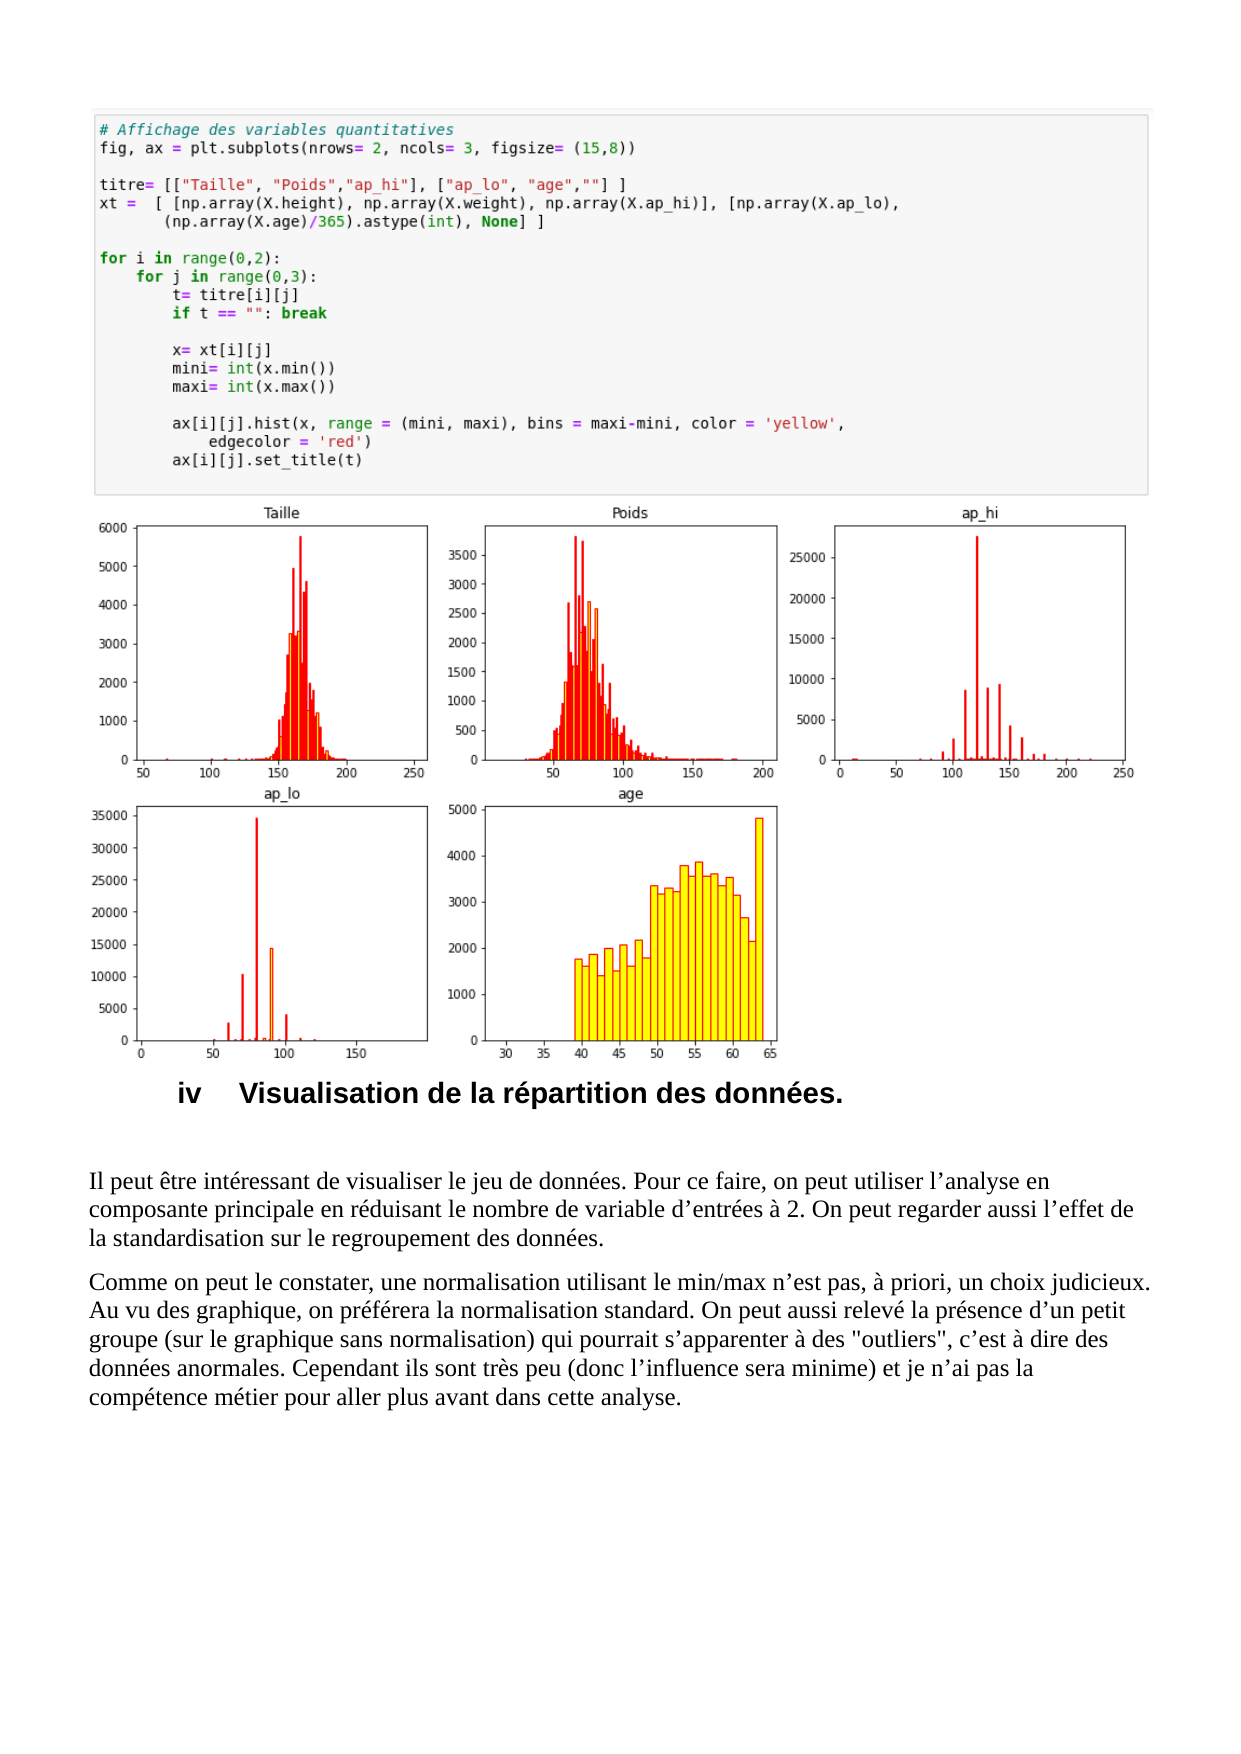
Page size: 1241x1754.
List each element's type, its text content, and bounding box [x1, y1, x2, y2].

text Il peut être intéressant de visualiser le jeu de données. Pour ce faire, on peut utiliser l’analyse en composante principale en réduisant le nombre de variable d’entrées à 2. On peut regarder aussi l’effet de la standardisation sur le regroupement des données. [88, 1166, 1152, 1252]
picture [88, 108, 1154, 1077]
subtitle Visualisation de la répartition des données. [88, 1077, 1152, 1110]
text Comme on peut le constater, une normalisation utilisant le min/max n’est pas, à priori, un choix judicieux. Au vu des graphique, on préférera la normalisation standard. On peut aussi relevé la présence d’un petit groupe (sur le graphique sans normalisation) qui pourrait s’apparenter à des "outliers", c’est à dire des données anormales. Cependant ils sont très peu (donc l’influence sera minime) et je n’ai pas la compétence métier pour aller plus avant dans cette analyse. [88, 1267, 1152, 1410]
